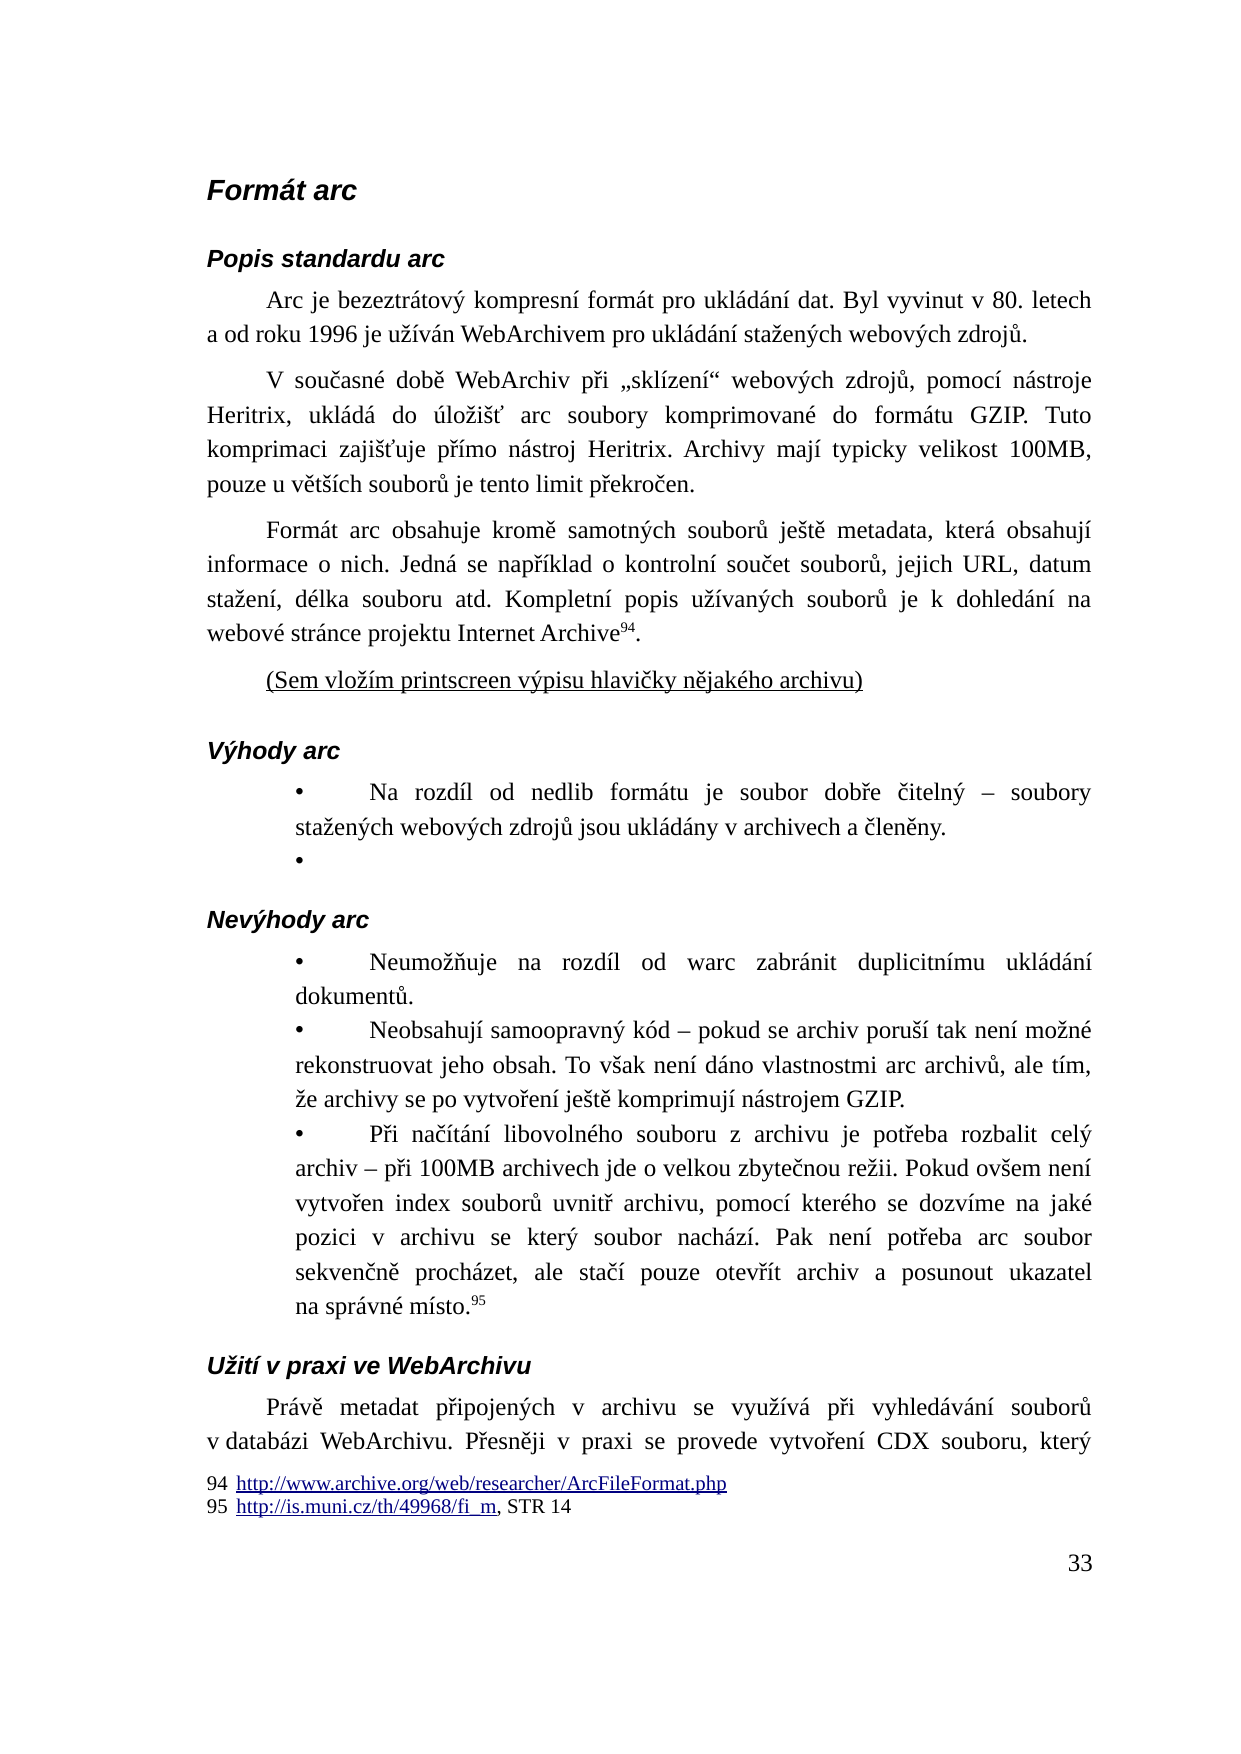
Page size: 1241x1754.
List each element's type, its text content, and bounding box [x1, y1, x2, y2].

text Formát arc obsahuje kromě samotných souborů ještě metadata, která obsahují informace o nich. Jedná se například o kontrolní součet souborů, jejich URL, datum stažení, délka souboru atd. Kompletní popis užívaných souborů je k dohledání na webové stránce projektu Internet Archive. [207, 515, 1093, 647]
subtitle Výhody arc [207, 736, 1093, 764]
subtitle Nevýhody arc [207, 906, 1093, 934]
subtitle Formát arc [207, 173, 1093, 206]
text Arc je bezeztrátový kompresní formát pro ukládání dat. Byl vyvinut v 80. letech a od roku 1996 je užíván WebArchivem pro ukládání stažených webových zdrojů. [207, 285, 1093, 348]
text (Sem vložím printscreen výpisu hlavičky nějakého archivu) [207, 665, 1093, 693]
text Právě metadat připojených v archivu se využívá při vyhledávání souborů v databázi WebArchivu. Přesněji v praxi se provede vytvoření CDX souboru, který [207, 1392, 1093, 1455]
subtitle Užití v praxi ve WebArchivu [207, 1351, 1093, 1379]
list Neobsahují samoopravný kód – pokud se archiv poruší tak není možné rekonstruovat jeho obsah. To však není dáno vlastnostmi arc archivů, ale tím, že archivy se po vytvoření ještě komprimují nástrojem GZIP. [295, 1016, 1093, 1113]
list Na rozdíl od nedlib formátu je soubor dobře čitelný – soubory stažených webových zdrojů jsou ukládány v archivech a členěny. [295, 777, 1093, 840]
subtitle Popis standardu arc [207, 244, 1093, 272]
list Neumožňuje na rozdíl od warc zabránit duplicitnímu ukládání dokumentů. [295, 947, 1093, 1010]
text V současné době WebArchiv při „sklízení“ webových zdrojů, pomocí nástroje Heritrix, ukládá do úložišť arc soubory komprimované do formátu GZIP. Tuto komprimaci zajišťuje přímo nástroj Heritrix. Archivy mají typicky velikost 100MB, pouze u větších souborů je tento limit překročen. [207, 365, 1093, 498]
list Při načítání libovolného souboru z archivu je potřeba rozbalit celý archiv – při 100MB archivech jde o velkou zbytečnou režii. Pokud ovšem není vytvořen index souborů uvnitř archivu, pomocí kterého se dozvíme na jaké pozici v archivu se který soubor nachází. Pak není potřeba arc soubor sekvenčně procházet, ale stačí pouze otevřít archiv a posunout ukazatel na správné místo. [295, 1119, 1093, 1320]
list http://is.muni.cz/th/49968/fi_m, STR 14 [207, 1494, 1093, 1518]
text http://www.archive.org/web/researcher/ArcFileFormat.php [207, 1470, 1093, 1494]
